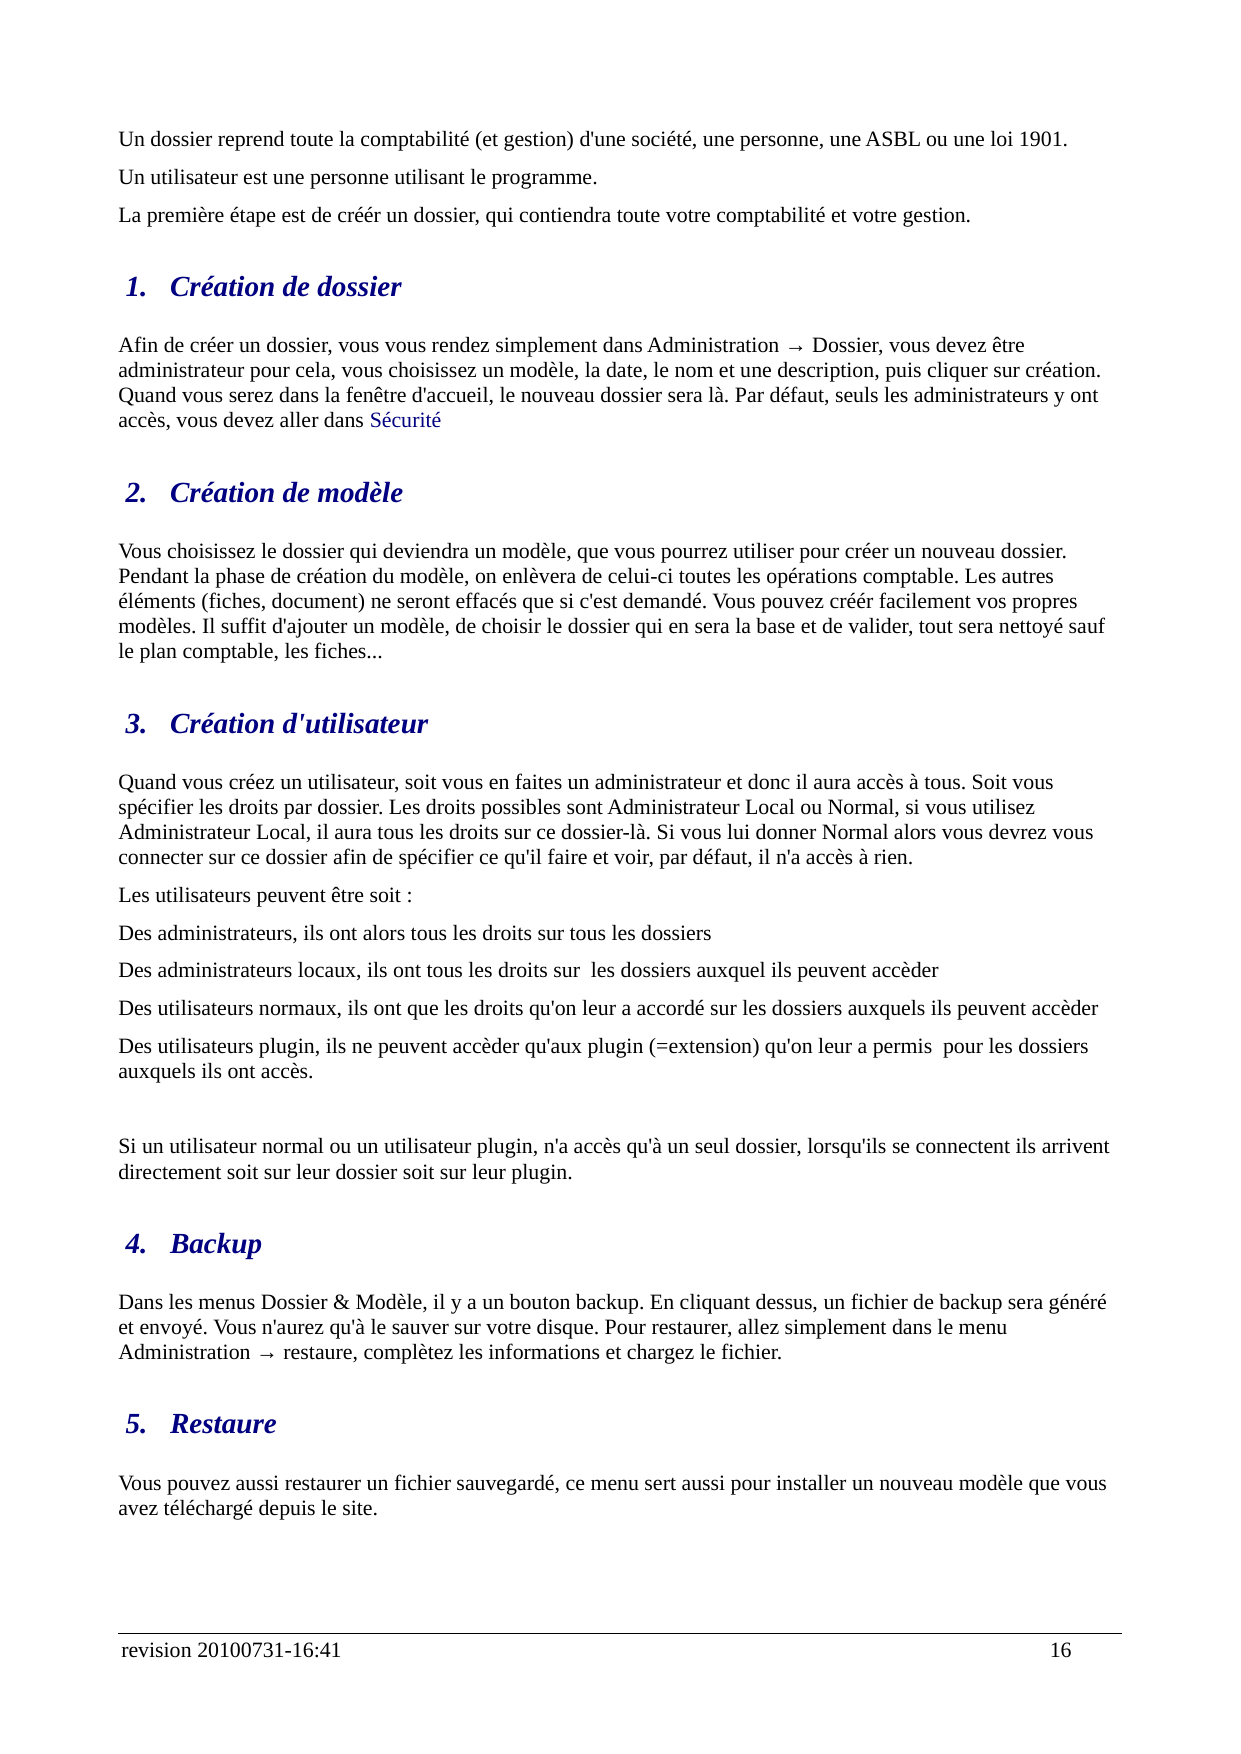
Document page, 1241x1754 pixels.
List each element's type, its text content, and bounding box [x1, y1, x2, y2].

text Des administrateurs, ils ont alors tous les droits sur tous les dossiers [118, 920, 1122, 945]
text Quand vous créez un utilisateur, soit vous en faites un administrateur et donc il aura accès à tous. Soit vous spécifier les droits par dossier. Les droits possibles sont Administrateur Local ou Normal, si vous utilisez Administrateur Local, il aura tous les droits sur ce dossier-là. Si vous lui donner Normal alors vous devrez vous connecter sur ce dossier afin de spécifier ce qu'il faire et voir, par défaut, il n'a accès à rien. [118, 769, 1122, 869]
subtitle Restaure [118, 1407, 1122, 1440]
text La première étape est de créér un dossier, qui contiendra toute votre comptabilité et votre gestion. [118, 202, 1122, 227]
text Un dossier reprend toute la comptabilité (et gestion) d'une société, une personne, une ASBL ou une loi 1901. [118, 126, 1122, 151]
subtitle Création d'utilisateur [118, 706, 1122, 739]
text Vous pouvez aussi restaurer un fichier sauvegardé, ce menu sert aussi pour installer un nouveau modèle que vous avez téléchargé depuis le site. [118, 1469, 1122, 1520]
text Vous choisissez le dossier qui deviendra un modèle, que vous pourrez utiliser pour créer un nouveau dossier. Pendant la phase de création du modèle, on enlèvera de celui-ci toutes les opérations comptable. Les autres éléments (fiches, document) ne seront effacés que si c'est demandé. Vous pouvez créér facilement vos propres modèles. Il suffit d'ajouter un modèle, de choisir le dossier qui en sera la base et de valider, tout sera nettoyé sauf le plan comptable, les fiches... [118, 538, 1122, 664]
subtitle Backup [118, 1226, 1122, 1259]
subtitle Création de modèle [118, 475, 1122, 508]
subtitle Création de dossier [118, 269, 1122, 302]
text Si un utilisateur normal ou un utilisateur plugin, n'a accès qu'à un seul dossier, lorsqu'ils se connectent ils arrivent directement soit sur leur dossier soit sur leur plugin. [118, 1133, 1122, 1184]
text Des administrateurs locaux, ils ont tous les droits sur les dossiers auxquel ils peuvent accèder [118, 957, 1122, 983]
text Des utilisateurs plugin, ils ne peuvent accèder qu'aux plugin (=extension) qu'on leur a permis pour les dossiers auxquels ils ont accès. [118, 1033, 1122, 1083]
text Dans les menus Dossier & Modèle, il y a un bouton backup. En cliquant dessus, un fichier de backup sera généré et envoyé. Vous n'aurez qu'à le sauver sur votre disque. Pour restaurer, allez simplement dans le menu Administration → restaure, complètez les informations et chargez le fichier. [118, 1289, 1122, 1364]
text Les utilisateurs peuvent être soit : [118, 882, 1122, 907]
text Afin de créer un dossier, vous vous rendez simplement dans Administration → Dossier, vous devez être administrateur pour cela, vous choisissez un modèle, la date, le nom et une description, puis cliquer sur création. Quand vous serez dans la fenêtre d'accueil, le nouveau dossier sera là. Par défaut, seuls les administrateurs y ont accès, vous devez aller dans Sécurité [118, 332, 1122, 433]
text Des utilisateurs normaux, ils ont que les droits qu'on leur a accordé sur les dossiers auxquels ils peuvent accèder [118, 995, 1122, 1020]
text Un utilisateur est une personne utilisant le programme. [118, 164, 1122, 189]
